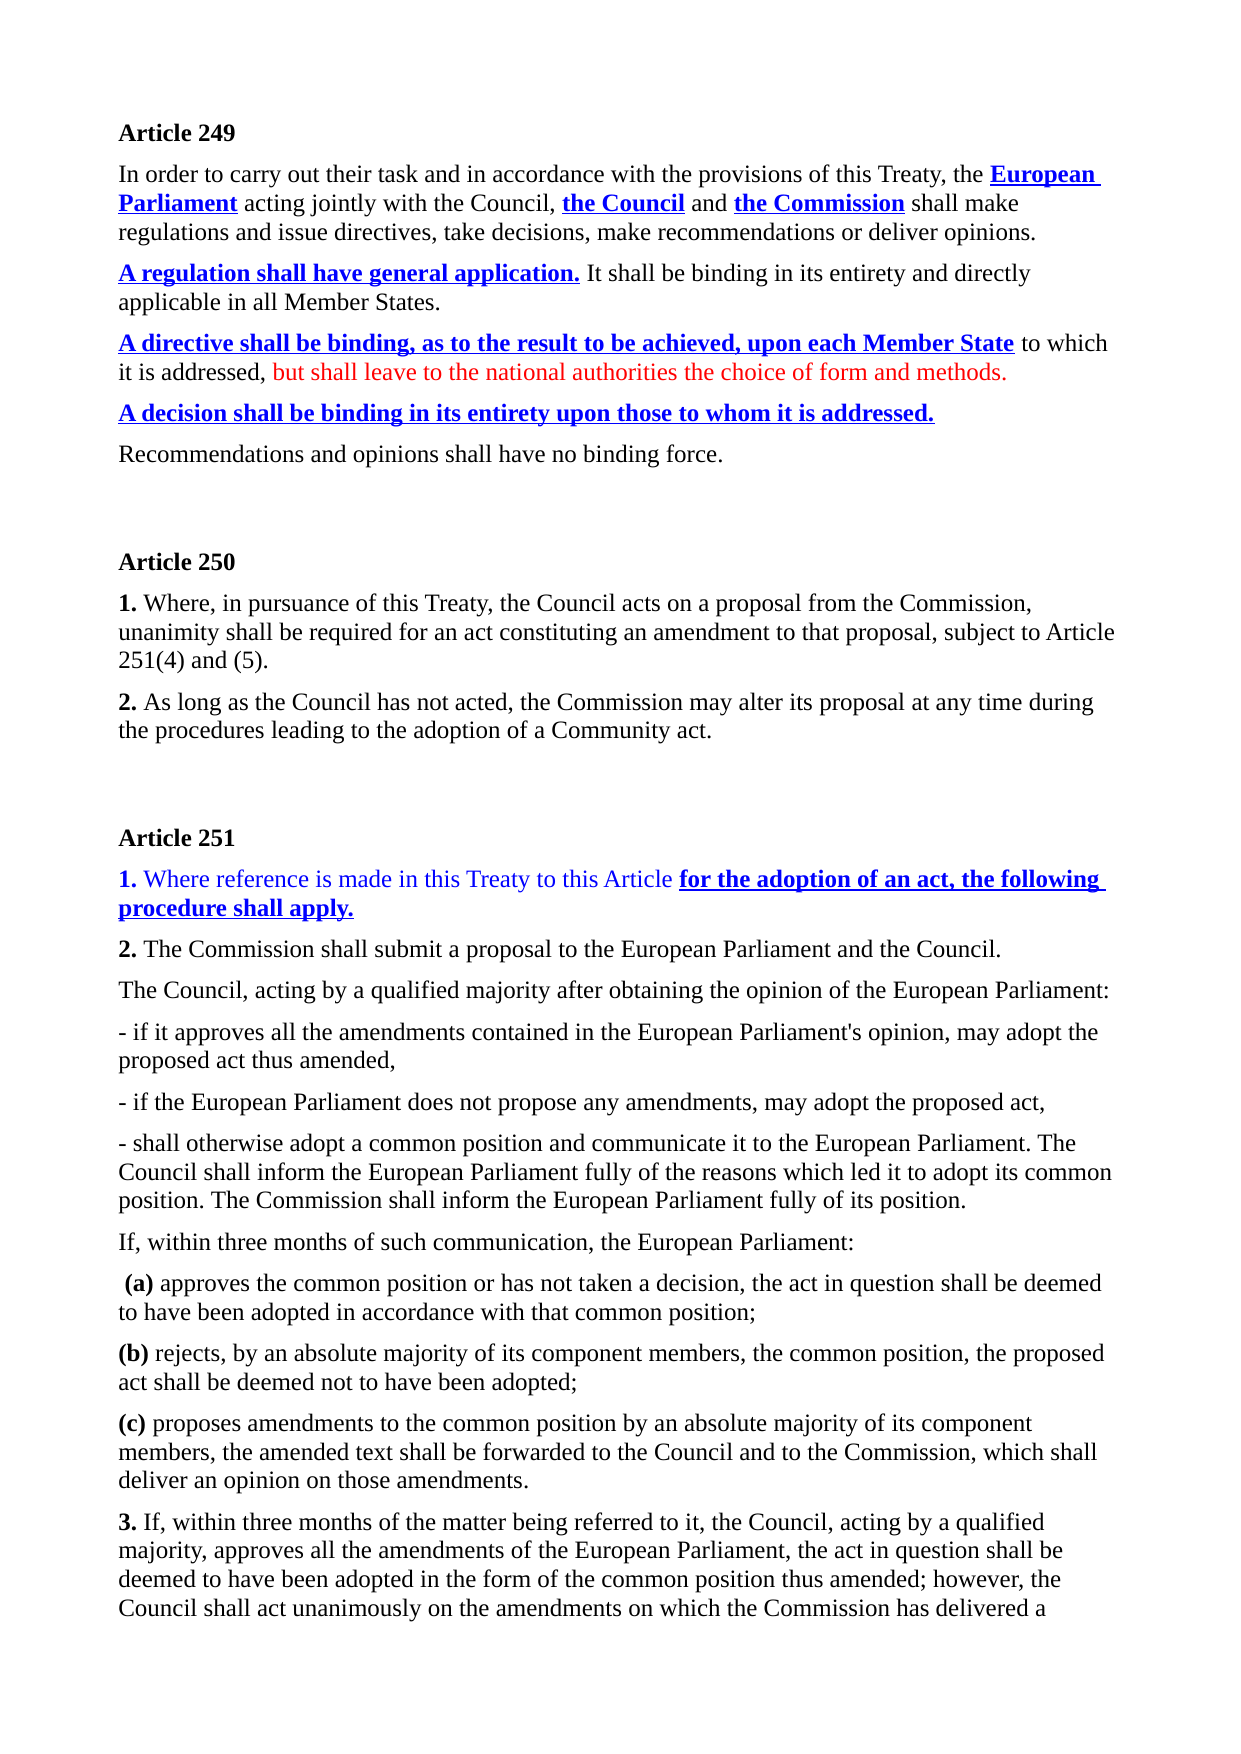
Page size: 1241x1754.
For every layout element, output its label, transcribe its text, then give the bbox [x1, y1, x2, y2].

text 1. Where reference is made in this Treaty to this Article for the adoption of an act, the following procedure shall apply. [118, 864, 1122, 922]
text 3. If, within three months of the matter being referred to it, the Council, acting by a qualified majority, approves all the amendments of the European Parliament, the act in question shall be deemed to have been adopted in the form of the common position thus amended; however, the Council shall act unanimously on the amendments on which the Commission has delivered a [118, 1507, 1122, 1622]
text 2. As long as the Council has not acted, the Commission may alter its proposal at any time during the procedures leading to the adoption of a Community act. [118, 687, 1122, 744]
text (c) proposes amendments to the common position by an absolute majority of its component members, the amended text shall be forwarded to the Council and to the Commission, which shall deliver an opinion on those amendments. [118, 1408, 1122, 1494]
text A decision shall be binding in its entirety upon those to whom it is addressed. [118, 398, 1122, 427]
text (a) approves the common position or has not taken a decision, the act in question shall be deemed to have been adopted in accordance with that common position; [118, 1268, 1122, 1326]
text - if it approves all the amendments contained in the European Parliament's opinion, may adopt the proposed act thus amended, [118, 1017, 1122, 1074]
text The Council, acting by a qualified majority after obtaining the opinion of the European Parliament: [118, 976, 1122, 1004]
text A regulation shall have general application. It shall be binding in its entirety and directly applicable in all Member States. [118, 258, 1122, 316]
subtitle Article 250 [118, 547, 1122, 576]
text In order to carry out their task and in accordance with the provisions of this Treaty, the European Parliament acting jointly with the Council, the Council and the Commission shall make regulations and issue directives, take decisions, make recommendations or deliver opinions. [118, 159, 1122, 246]
text 2. The Commission shall submit a proposal to the European Parliament and the Council. [118, 934, 1122, 963]
subtitle Article 249 [118, 118, 1122, 147]
text - shall otherwise adopt a common position and communicate it to the European Parliament. The Council shall inform the European Parliament fully of the reasons which led it to adopt its common position. The Commission shall inform the European Parliament fully of its position. [118, 1128, 1122, 1214]
text Recommendations and opinions shall have no binding force. [118, 439, 1122, 468]
subtitle Article 251 [118, 823, 1122, 852]
text A directive shall be binding, as to the result to be achieved, upon each Member State to which it is addressed, but shall leave to the national authorities the choice of form and methods. [118, 328, 1122, 386]
text If, within three months of such communication, the European Parliament: [118, 1227, 1122, 1256]
text - if the European Parliament does not propose any amendments, may adopt the proposed act, [118, 1087, 1122, 1116]
text 1. Where, in pursuance of this Treaty, the Council acts on a proposal from the Commission, unanimity shall be required for an act constituting an amendment to that proposal, subject to Article 251(4) and (5). [118, 588, 1122, 674]
text (b) rejects, by an absolute majority of its component members, the common position, the proposed act shall be deemed not to have been adopted; [118, 1338, 1122, 1396]
